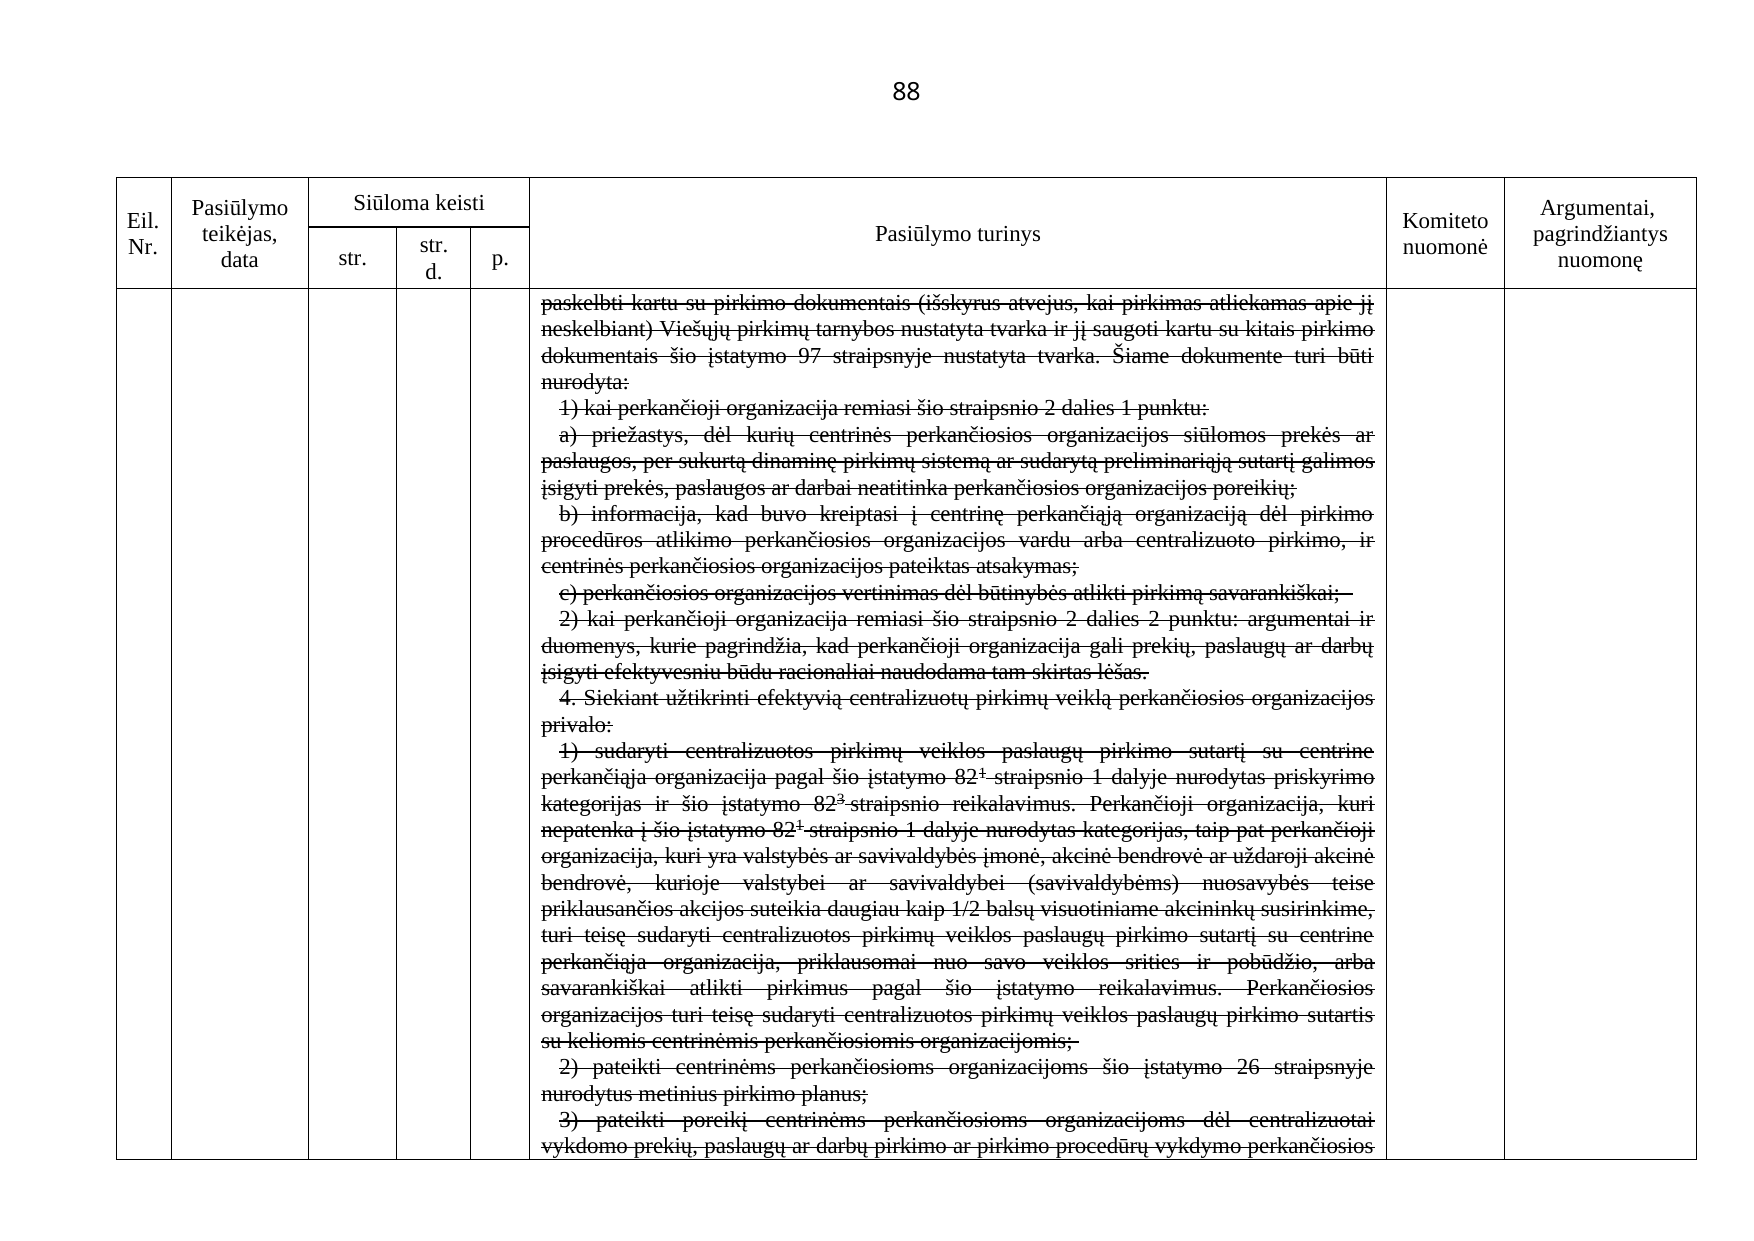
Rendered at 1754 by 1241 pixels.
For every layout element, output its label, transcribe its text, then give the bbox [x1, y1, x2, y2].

table_header Pasiūlymo teikėjas, data [172, 178, 308, 288]
table_cell [172, 289, 308, 1159]
table_cell paskelbti kartu su pirkimo dokumentais (išskyrus atvejus, kai pirkimas atliekamas apie jį neskelbiant) Viešųjų pirkimų tarnybos nustatyta tvarka ir jį saugoti kartu su kitais pirkimo dokumentais šio įstatymo 97 straipsnyje nustatyta tvarka. Šiame dokumente turi būti nurodyta: 1) kai perkančioji organizacija remiasi šio straipsnio 2 dalies 1 punktu: a) priežastys, dėl kurių centrinės perkančiosios organizacijos siūlomos prekės ar paslaugos, per sukurtą dinaminę pirkimų sistemą ar sudarytą preliminariąją sutartį galimos įsigyti prekės, paslaugos ar darbai neatitinka perkančiosios organizacijos poreikių; b) informacija, kad buvo kreiptasi į centrinę perkančiąją organizaciją dėl pirkimo procedūros atlikimo perkančiosios organizacijos vardu arba centralizuoto pirkimo, ir centrinės perkančiosios organizacijos pateiktas atsakymas; c) perkančiosios organizacijos vertinimas dėl būtinybės atlikti pirkimą savarankiškai; 2) kai perkančioji organizacija remiasi šio straipsnio 2 dalies 2 punktu: argumentai ir duomenys, kurie pagrindžia, kad perkančioji organizacija gali prekių, paslaugų ar darbų įsigyti efektyvesniu būdu racionaliai naudodama tam skirtas lėšas. 4. Siekiant užtikrinti efektyvią centralizuotų pirkimų veiklą perkančiosios organizacijos privalo: 1) sudaryti centralizuotos pirkimų veiklos paslaugų pirkimo sutartį su centrine perkančiąja organizacija pagal šio įstatymo 821 straipsnio 1 dalyje nurodytas priskyrimo kategorijas ir šio įstatymo 823 straipsnio reikalavimus. Perkančioji organizacija, kuri nepatenka į šio įstatymo 821 straipsnio 1 dalyje nurodytas kategorijas, taip pat perkančioji organizacija, kuri yra valstybės ar savivaldybės įmonė, akcinė bendrovė ar uždaroji akcinė bendrovė, kurioje valstybei ar savivaldybei (savivaldybėms) nuosavybės teise priklausančios akcijos suteikia daugiau kaip 1/2 balsų visuotiniame akcininkų susirinkime, turi teisę sudaryti centralizuotos pirkimų veiklos paslaugų pirkimo sutartį su centrine perkančiąja organizacija, priklausomai nuo savo veiklos srities ir pobūdžio, arba savarankiškai atlikti pirkimus pagal šio įstatymo reikalavimus. Perkančiosios organizacijos turi teisę sudaryti centralizuotos pirkimų veiklos paslaugų pirkimo sutartis su keliomis centrinėmis perkančiosiomis organizacijomis; 2) pateikti centrinėms perkančiosioms organizacijoms šio įstatymo 26 straipsnyje nurodytus metinius pirkimo planus; 3) pateikti poreikį centrinėms perkančiosioms organizacijoms dėl centralizuotai vykdomo prekių, paslaugų ar darbų pirkimo ar pirkimo procedūrų vykdymo perkančiosios [530, 289, 1386, 1159]
table_cell [1505, 289, 1696, 1159]
table_cell [117, 289, 171, 1159]
table_header Eil. Nr. [117, 178, 171, 288]
table_cell str. d. [397, 228, 470, 288]
table_header Siūloma keisti [309, 178, 529, 226]
table_header Komiteto nuomonė [1387, 178, 1504, 288]
table_header Argumentai, pagrindžiantys nuomonę [1505, 178, 1696, 288]
table_header Pasiūlymo turinys [530, 178, 1386, 288]
table_cell [309, 289, 396, 1159]
table_cell p. [471, 228, 529, 288]
table_cell str. [309, 228, 396, 288]
table_cell [397, 289, 470, 1159]
table_cell [1387, 289, 1504, 1159]
table_cell [471, 289, 529, 1159]
